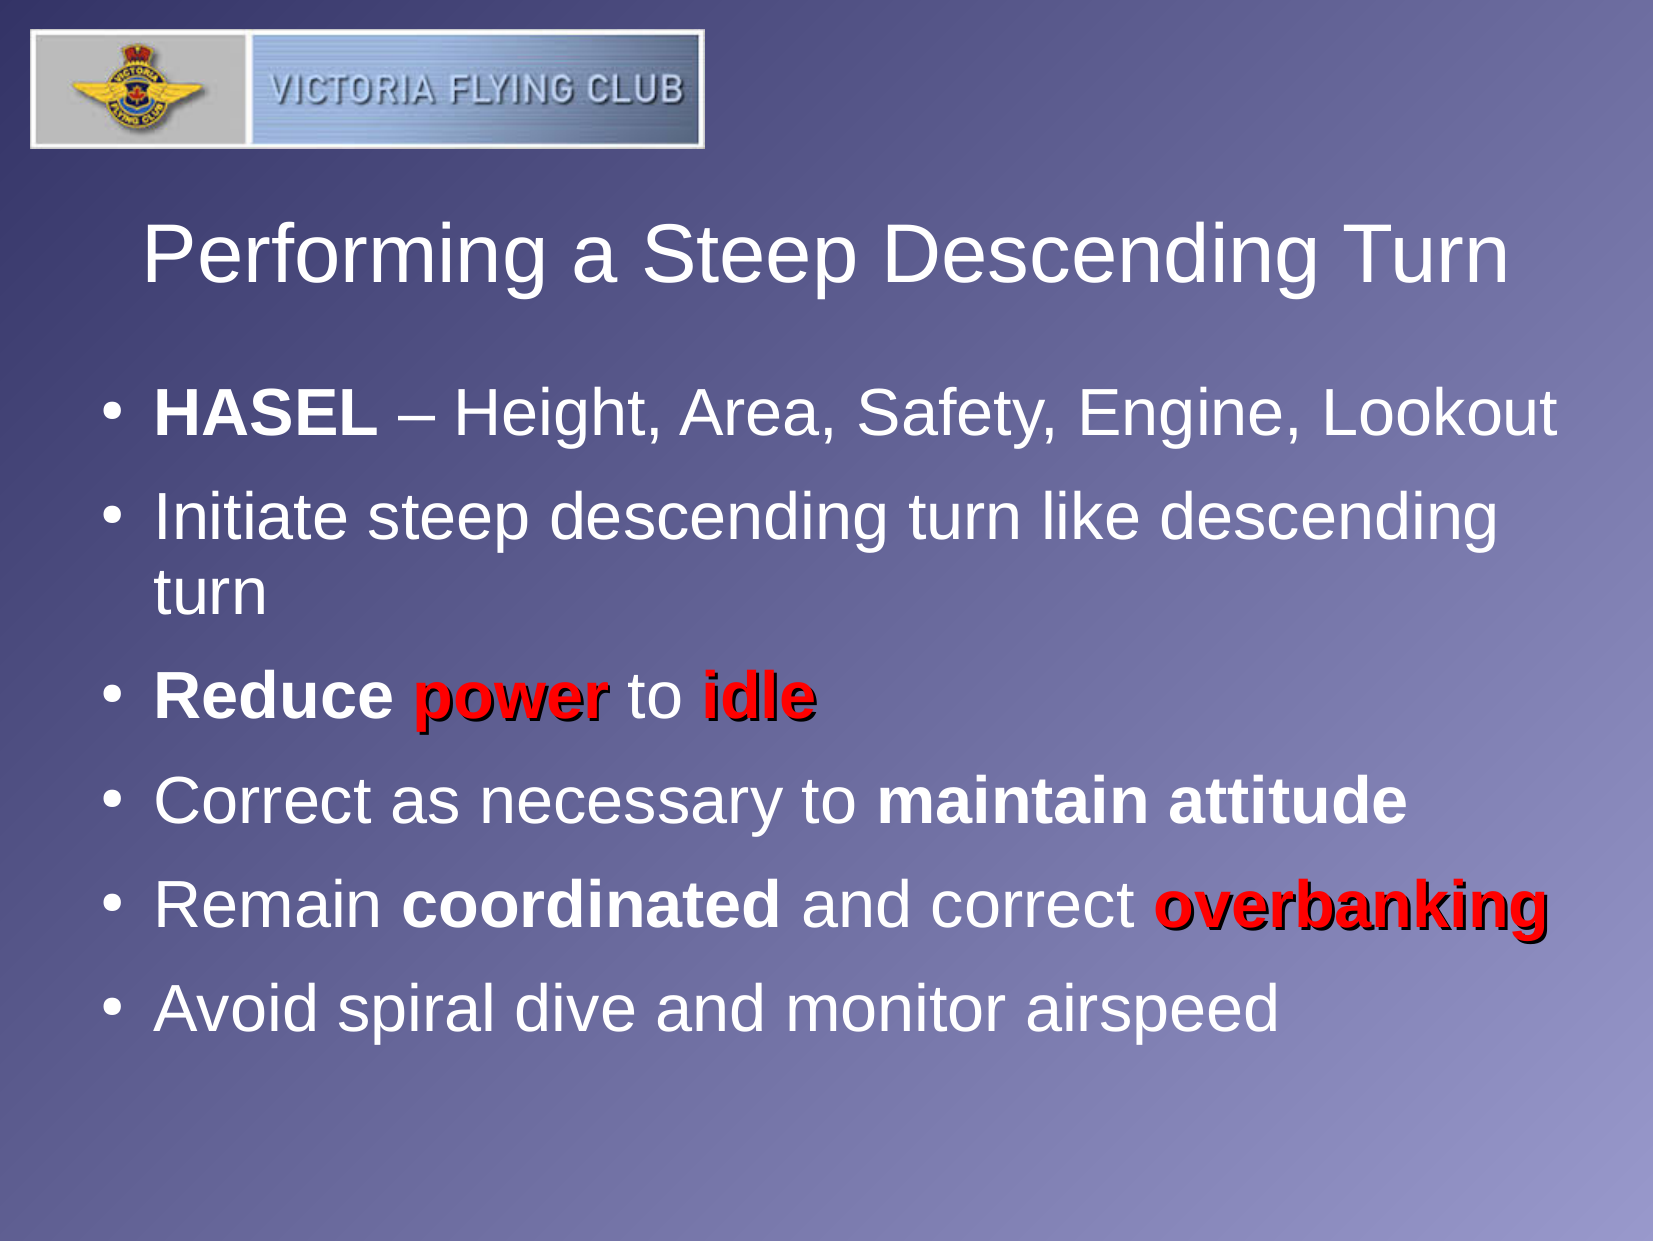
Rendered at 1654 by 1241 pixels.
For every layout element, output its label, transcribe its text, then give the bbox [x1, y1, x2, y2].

list HASEL – Height, Area, Safety, Engine, Lookout Initiate steep descending turn like descending turn Reduce power to idle Correct as necessary to maintain attitude Remain coordinated and correct overbanking Avoid spiral dive and monitor airspeed [82, 375, 1571, 1095]
title Performing a Steep Descending Turn [82, 150, 1571, 358]
picture [30, 29, 705, 149]
